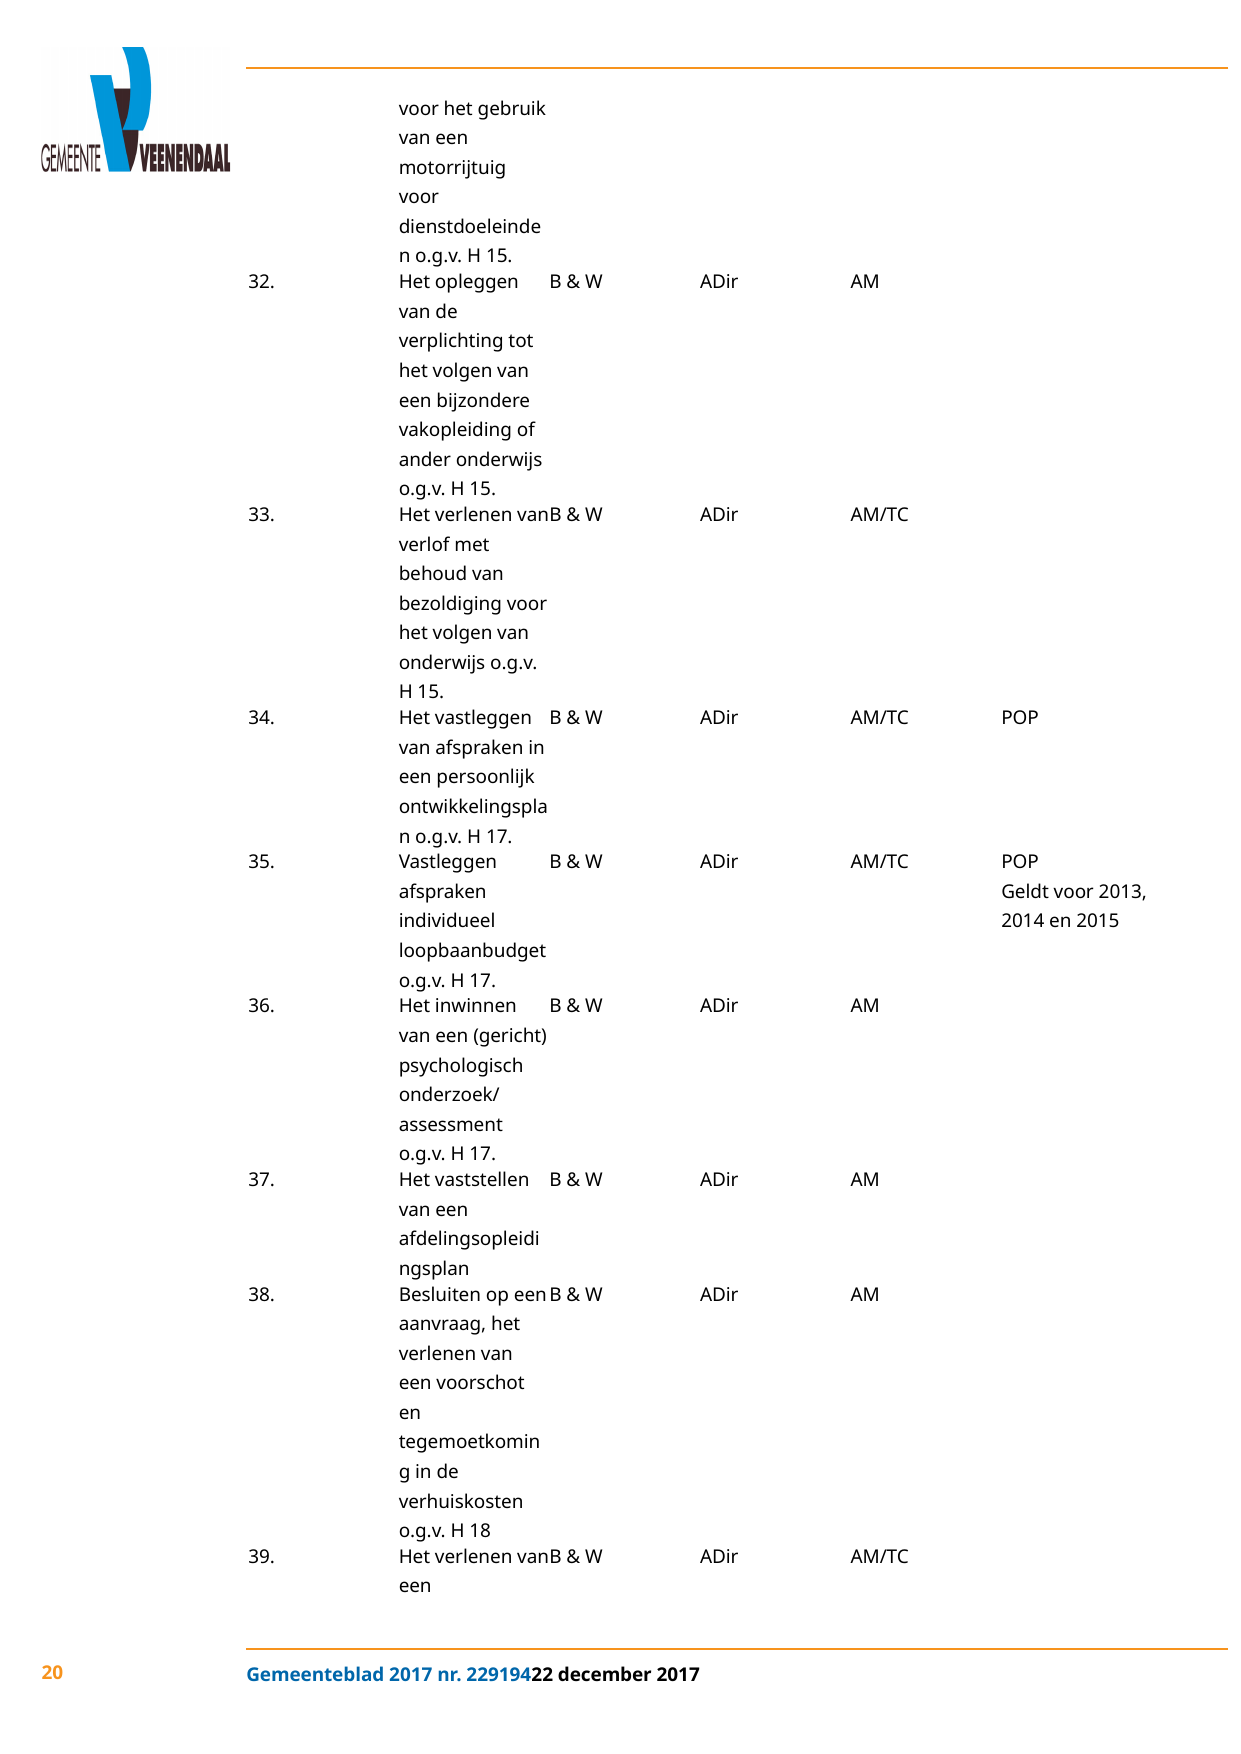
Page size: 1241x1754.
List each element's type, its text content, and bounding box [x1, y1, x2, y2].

table_cell [248, 705, 398, 848]
table_cell ADir [700, 1166, 850, 1281]
table_cell Het inwinnen van een (gericht) psychologisch onderzoek/ assessment o.g.v. H 17. [399, 993, 549, 1166]
table_cell ADir [700, 1543, 850, 1598]
table_cell B & W [549, 705, 700, 848]
table_cell ADir [700, 849, 850, 993]
table_cell ADir [700, 269, 850, 501]
table_cell [248, 269, 398, 501]
table_cell Vastleggen afspraken individueel loopbaanbudget o.g.v. H 17. [399, 849, 549, 993]
table_cell [248, 501, 398, 704]
table_cell B & W [549, 1543, 700, 1598]
table_cell B & W [549, 993, 700, 1166]
table_cell ADir [700, 705, 850, 848]
table_cell Het vaststellen van een afdelingsopleidingsplan [399, 1166, 549, 1281]
table_cell voor het gebruik van een motorrijtuig voor dienstdoeleinden o.g.v. H 15. [399, 95, 549, 268]
table_cell Het verlenen van een [399, 1543, 549, 1598]
table_cell Het opleggen van de verplichting tot het volgen van een bijzondere vakopleiding of ander onderwijs o.g.v. H 15. [399, 269, 549, 501]
table_cell [248, 1281, 398, 1543]
table_cell [1001, 993, 1152, 1166]
table_cell [850, 95, 1001, 268]
table_cell [700, 95, 850, 268]
table_cell AM/TC [850, 1543, 1001, 1598]
table_cell POP [1001, 705, 1152, 848]
table_cell [1001, 501, 1152, 704]
table_cell [1001, 269, 1152, 501]
table_cell Besluiten op een aanvraag, het verlenen van een voorschot en tegemoetkoming in de verhuiskosten o.g.v. H 18 [399, 1281, 549, 1543]
table_cell [248, 1543, 398, 1598]
picture [123, 47, 231, 172]
table_cell AM [850, 269, 1001, 501]
table_cell AM/TC [850, 705, 1001, 848]
table_cell [248, 1166, 398, 1281]
table_cell AM [850, 1281, 1001, 1543]
table_cell [549, 95, 700, 268]
table_cell [248, 993, 398, 1166]
table_cell [1001, 1543, 1152, 1598]
table_cell AM/TC [850, 501, 1001, 704]
table_cell Het vastleggen van afspraken in een persoonlijk ontwikkelingsplan o.g.v. H 17. [399, 705, 549, 848]
table_cell B & W [549, 269, 700, 501]
table_cell AM [850, 993, 1001, 1166]
table_cell ADir [700, 993, 850, 1166]
table_cell ADir [700, 501, 850, 704]
table_cell [1001, 1281, 1152, 1543]
table_cell B & W [549, 849, 700, 993]
table_cell [248, 95, 398, 268]
table_cell B & W [549, 1281, 700, 1543]
table_cell AM [850, 1166, 1001, 1281]
table_cell Het verlenen van verlof met behoud van bezoldiging voor het volgen van onderwijs o.g.v. H 15. [399, 501, 549, 704]
table_cell ADir [700, 1281, 850, 1543]
table_cell B & W [549, 1166, 700, 1281]
table_cell B & W [549, 501, 700, 704]
picture [41, 47, 130, 172]
table_cell [248, 849, 398, 993]
table_cell [1001, 1166, 1152, 1281]
table_cell [1001, 95, 1152, 268]
table_cell AM/TC [850, 849, 1001, 993]
table_cell POP Geldt voor 2013, 2014 en 2015 [1001, 849, 1152, 993]
